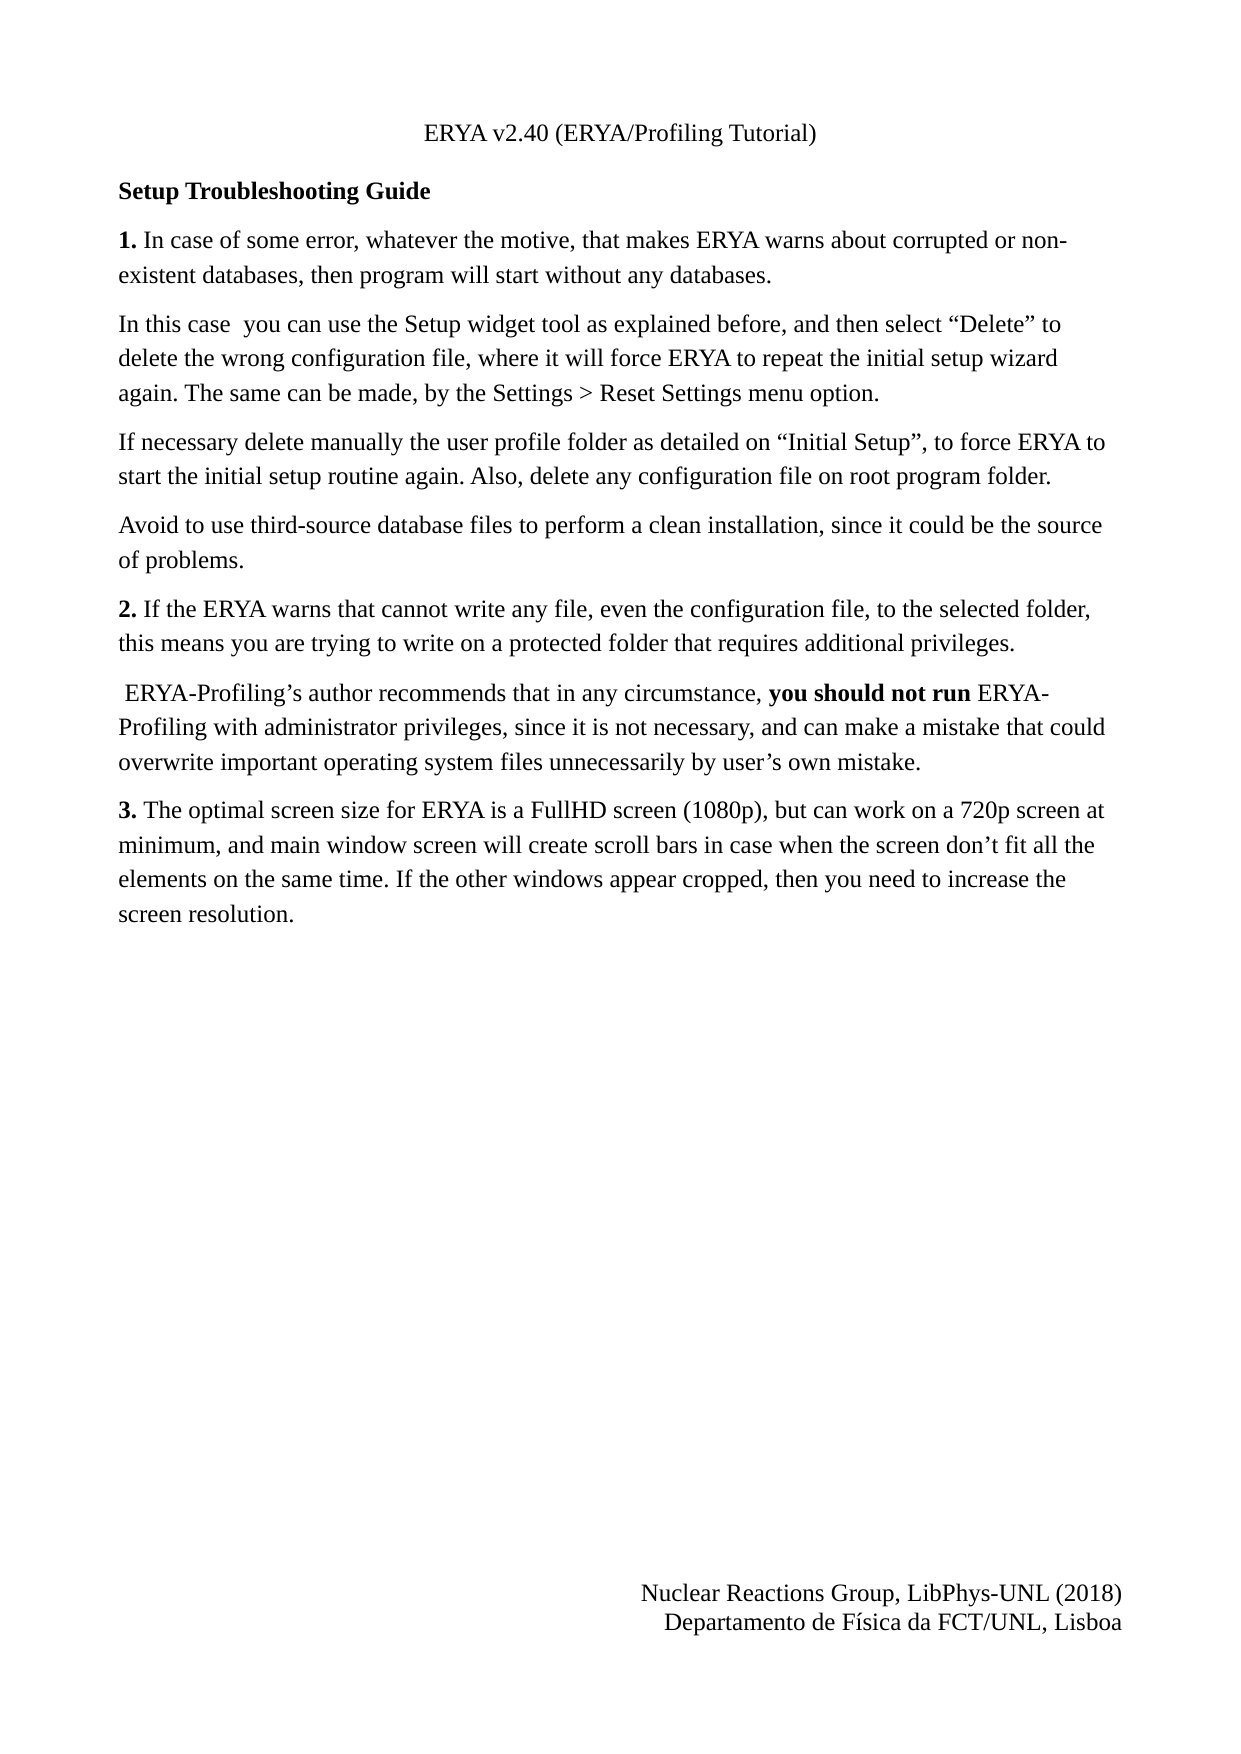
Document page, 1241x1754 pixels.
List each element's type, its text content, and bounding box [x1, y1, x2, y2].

text Avoid to use third-source database files to perform a clean installation, since it could be the source of problems. [118, 511, 1122, 574]
text Setup Troubleshooting Guide [118, 176, 1122, 205]
text In this case you can use the Setup widget tool as explained before, and then select “Delete” to delete the wrong configuration file, where it will force ERYA to repeat the initial setup wizard again. The same can be made, by the Settings > Reset Settings menu option. [118, 309, 1122, 407]
text 2. If the ERYA warns that cannot write any file, even the configuration file, to the selected folder, this means you are trying to write on a protected folder that requires additional privileges. [118, 594, 1122, 657]
text ERYA-Profiling’s author recommends that in any circumstance, you should not run ERYA-Profiling with administrator privileges, since it is not necessary, and can make a mistake that could overwrite important operating system files unnecessarily by user’s own mistake. [118, 678, 1122, 775]
text If necessary delete manually the user profile folder as detailed on “Initial Setup”, to force ERYA to start the initial setup routine again. Also, delete any configuration file on root program folder. [118, 427, 1122, 490]
text 3. The optimal screen size for ERYA is a FullHD screen (1080p), but can work on a 720p screen at minimum, and main window screen will create scroll bars in case when the screen don’t fit all the elements on the same time. If the other windows appear cropped, then you need to increase the screen resolution. [118, 796, 1122, 928]
text 1. In case of some error, whatever the motive, that makes ERYA warns about corrupted or non-existent databases, then program will start without any databases. [118, 225, 1122, 289]
